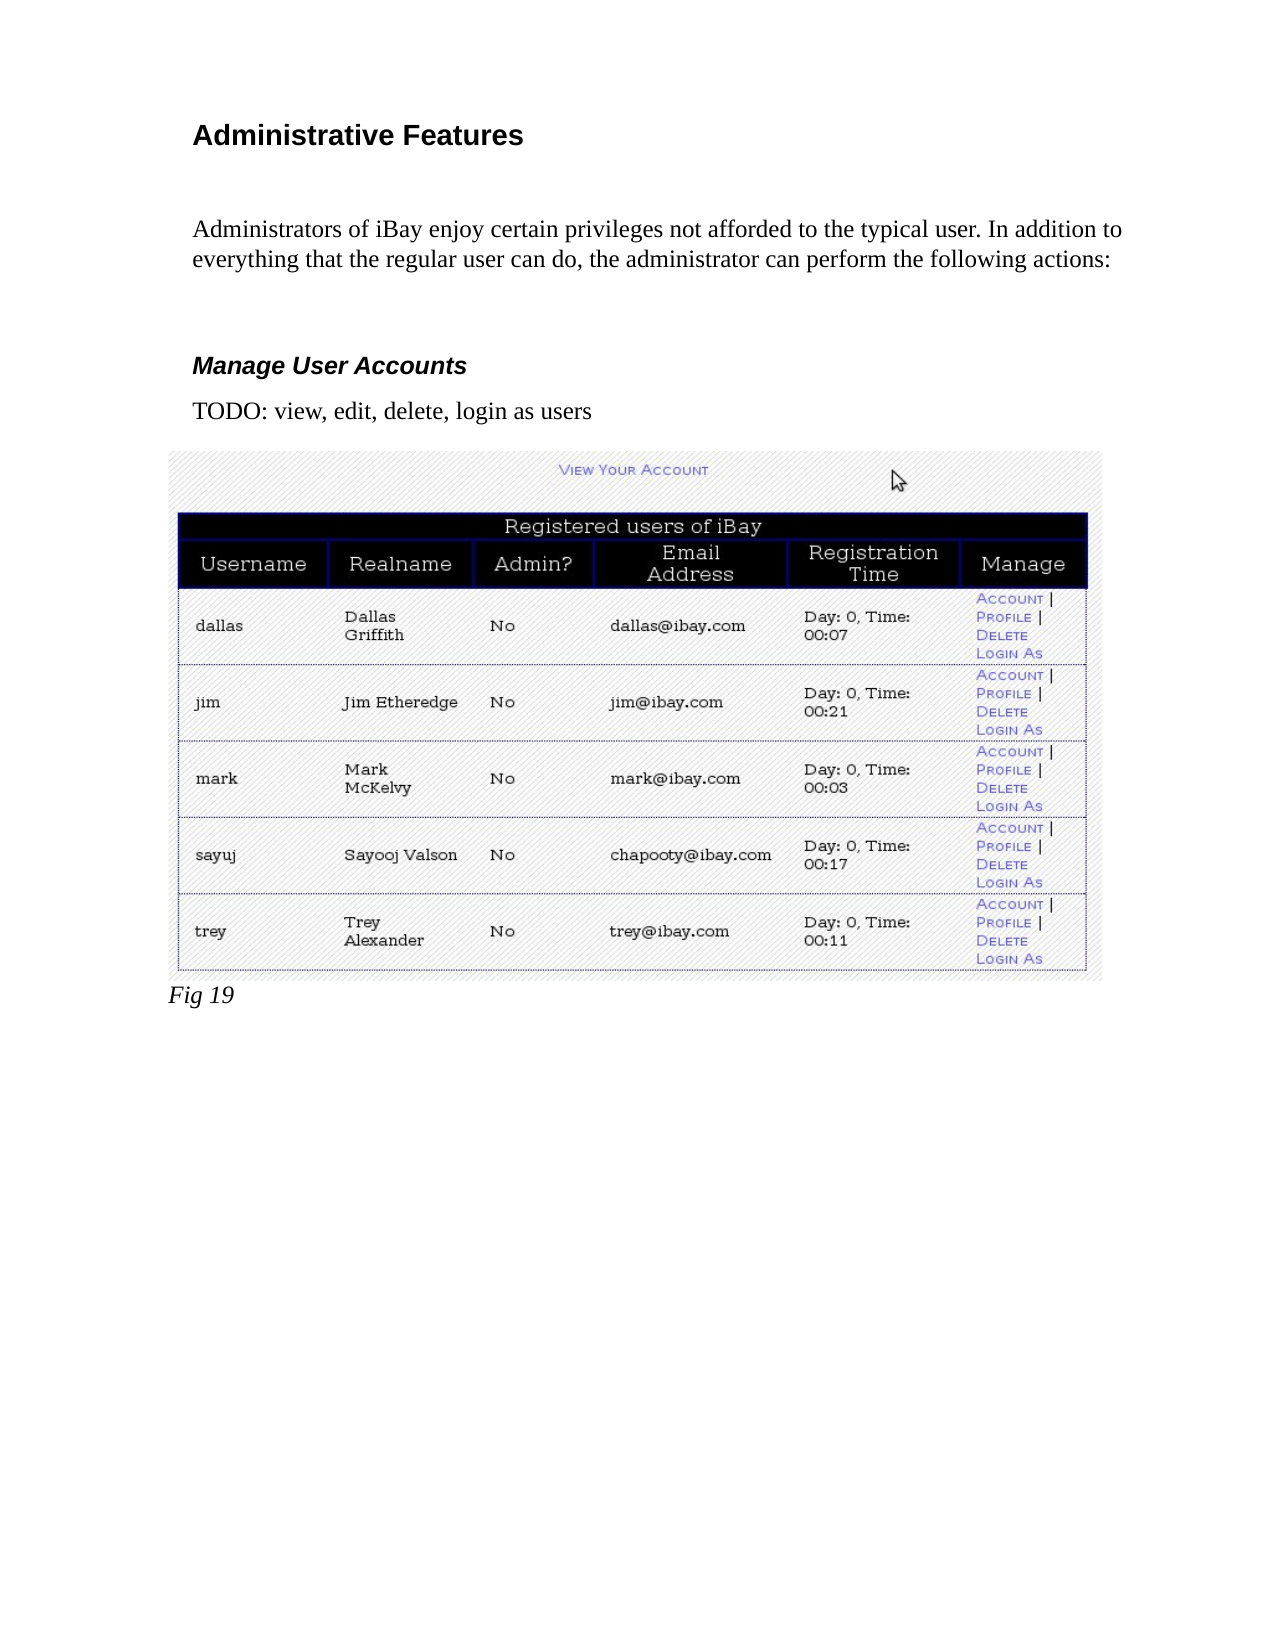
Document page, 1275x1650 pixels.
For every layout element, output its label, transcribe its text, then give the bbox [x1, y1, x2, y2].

text TODO: view, edit, delete, login as users [118, 392, 1157, 426]
text Administrators of iBay enjoy certain privileges not afforded to the typical user. In addition to everything that the regular user can do, the administrator can perform the following actions: [118, 210, 1157, 272]
subtitle Administrative Features [118, 118, 1157, 152]
text Fig 19 [168, 981, 1102, 1009]
subtitle Manage User Accounts [118, 351, 1157, 380]
picture [168, 451, 1103, 981]
